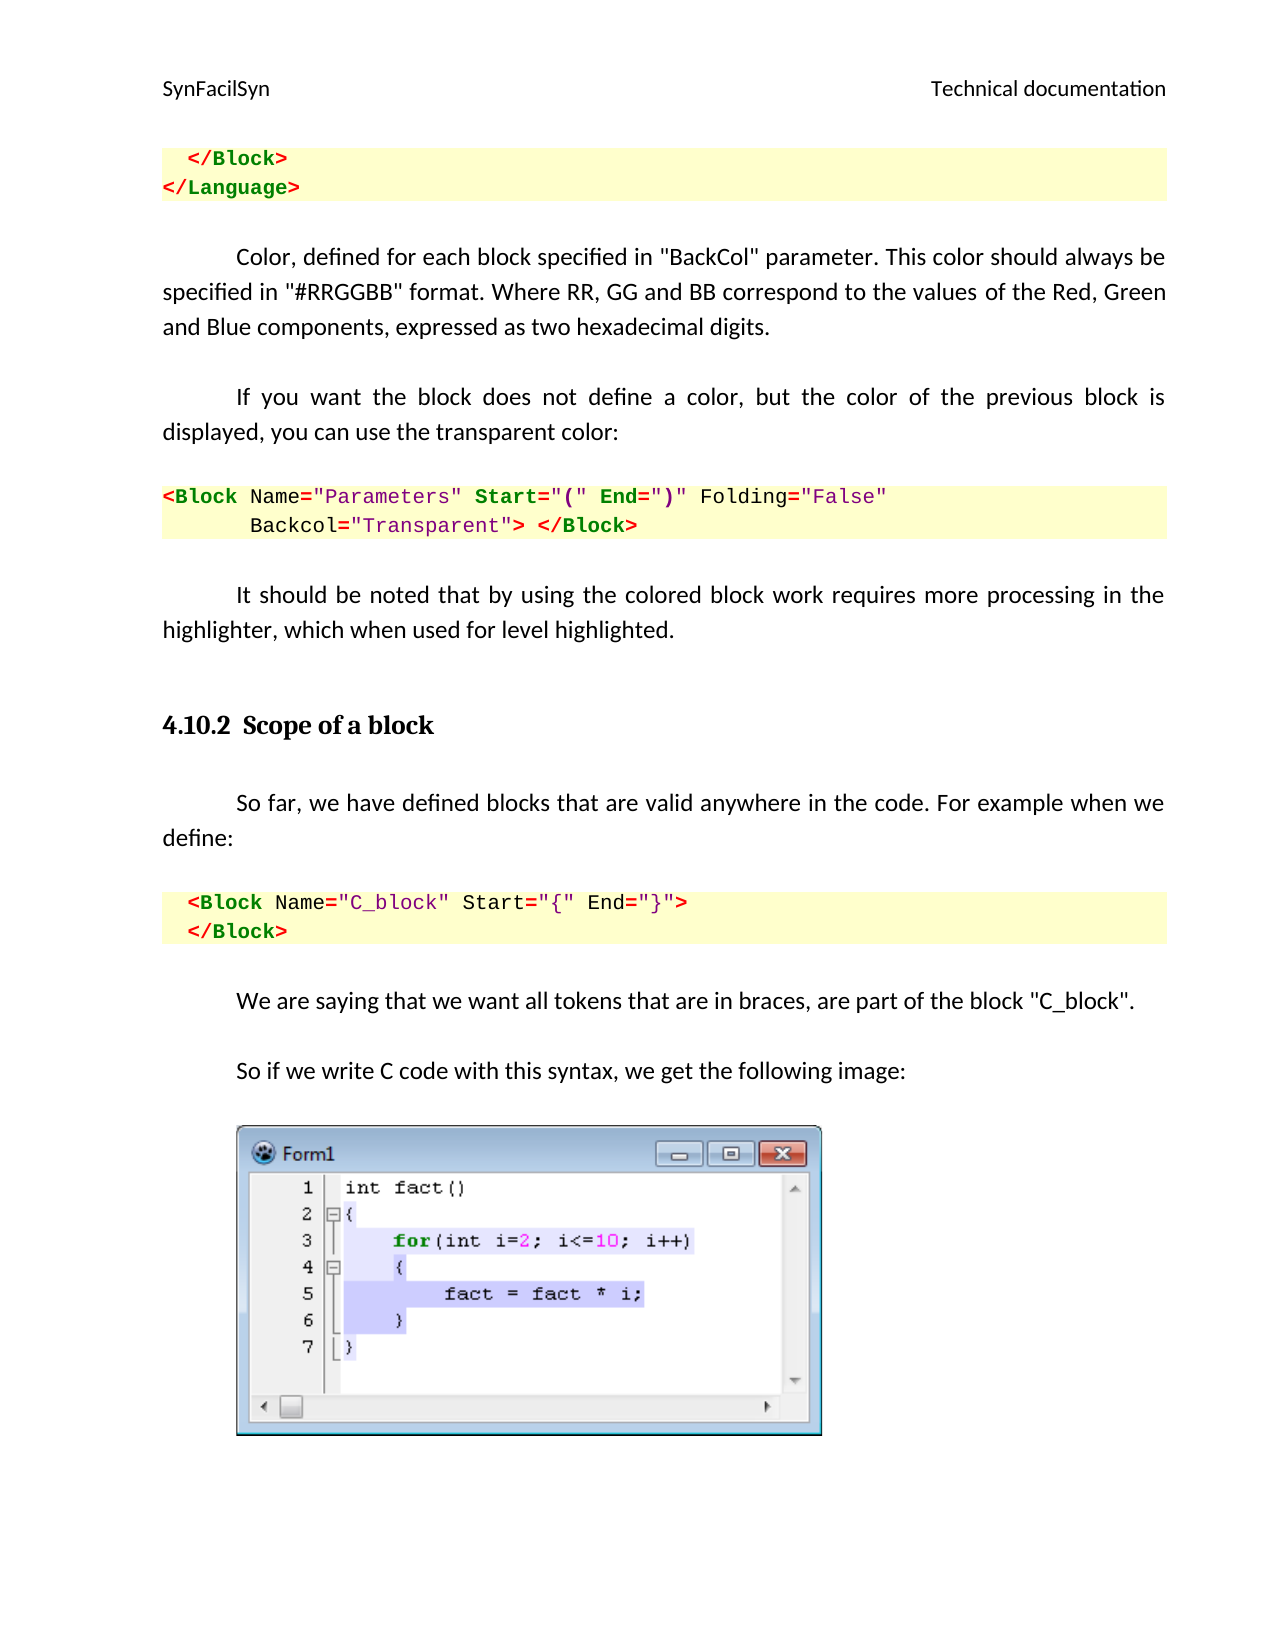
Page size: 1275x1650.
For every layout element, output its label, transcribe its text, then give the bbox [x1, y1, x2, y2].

text So if we write C code with this syntax, we get the following image: [162, 1055, 1167, 1086]
text We are saying that we want all tokens that are in braces, are part of the block "C_block". [162, 985, 1167, 1016]
text Color, defined for each block specified in "BackCol" parameter. This color should always be specified in "#RRGGBB" format. Where RR, GG and BB correspond to the values ​​of the Red, Green and Blue components, expressed as two hexadecimal digits. [162, 241, 1167, 342]
text If you want the block does not define a color, but the color of the previous block is displayed, you can use the transparent color: [162, 381, 1167, 447]
text </Language> [162, 177, 1167, 201]
text <Block Name="Parameters" Start="(" End=")" Folding="False" [162, 486, 1167, 510]
picture [236, 1125, 823, 1436]
text So far, we have defined blocks that are valid anywhere in the code. For example when we define: [162, 787, 1167, 852]
text <Block Name="C_block" Start="{" End="}"> [162, 892, 1167, 915]
text </Block> [162, 921, 1167, 944]
text </Block> [162, 148, 1167, 171]
subtitle Scope of a block [162, 710, 1167, 741]
text Backcol="Transparent"> </Block> [162, 515, 1167, 539]
text It should be noted that by using the colored block work requires more processing in the highlighter, which when used for level highlighted. [162, 580, 1167, 645]
